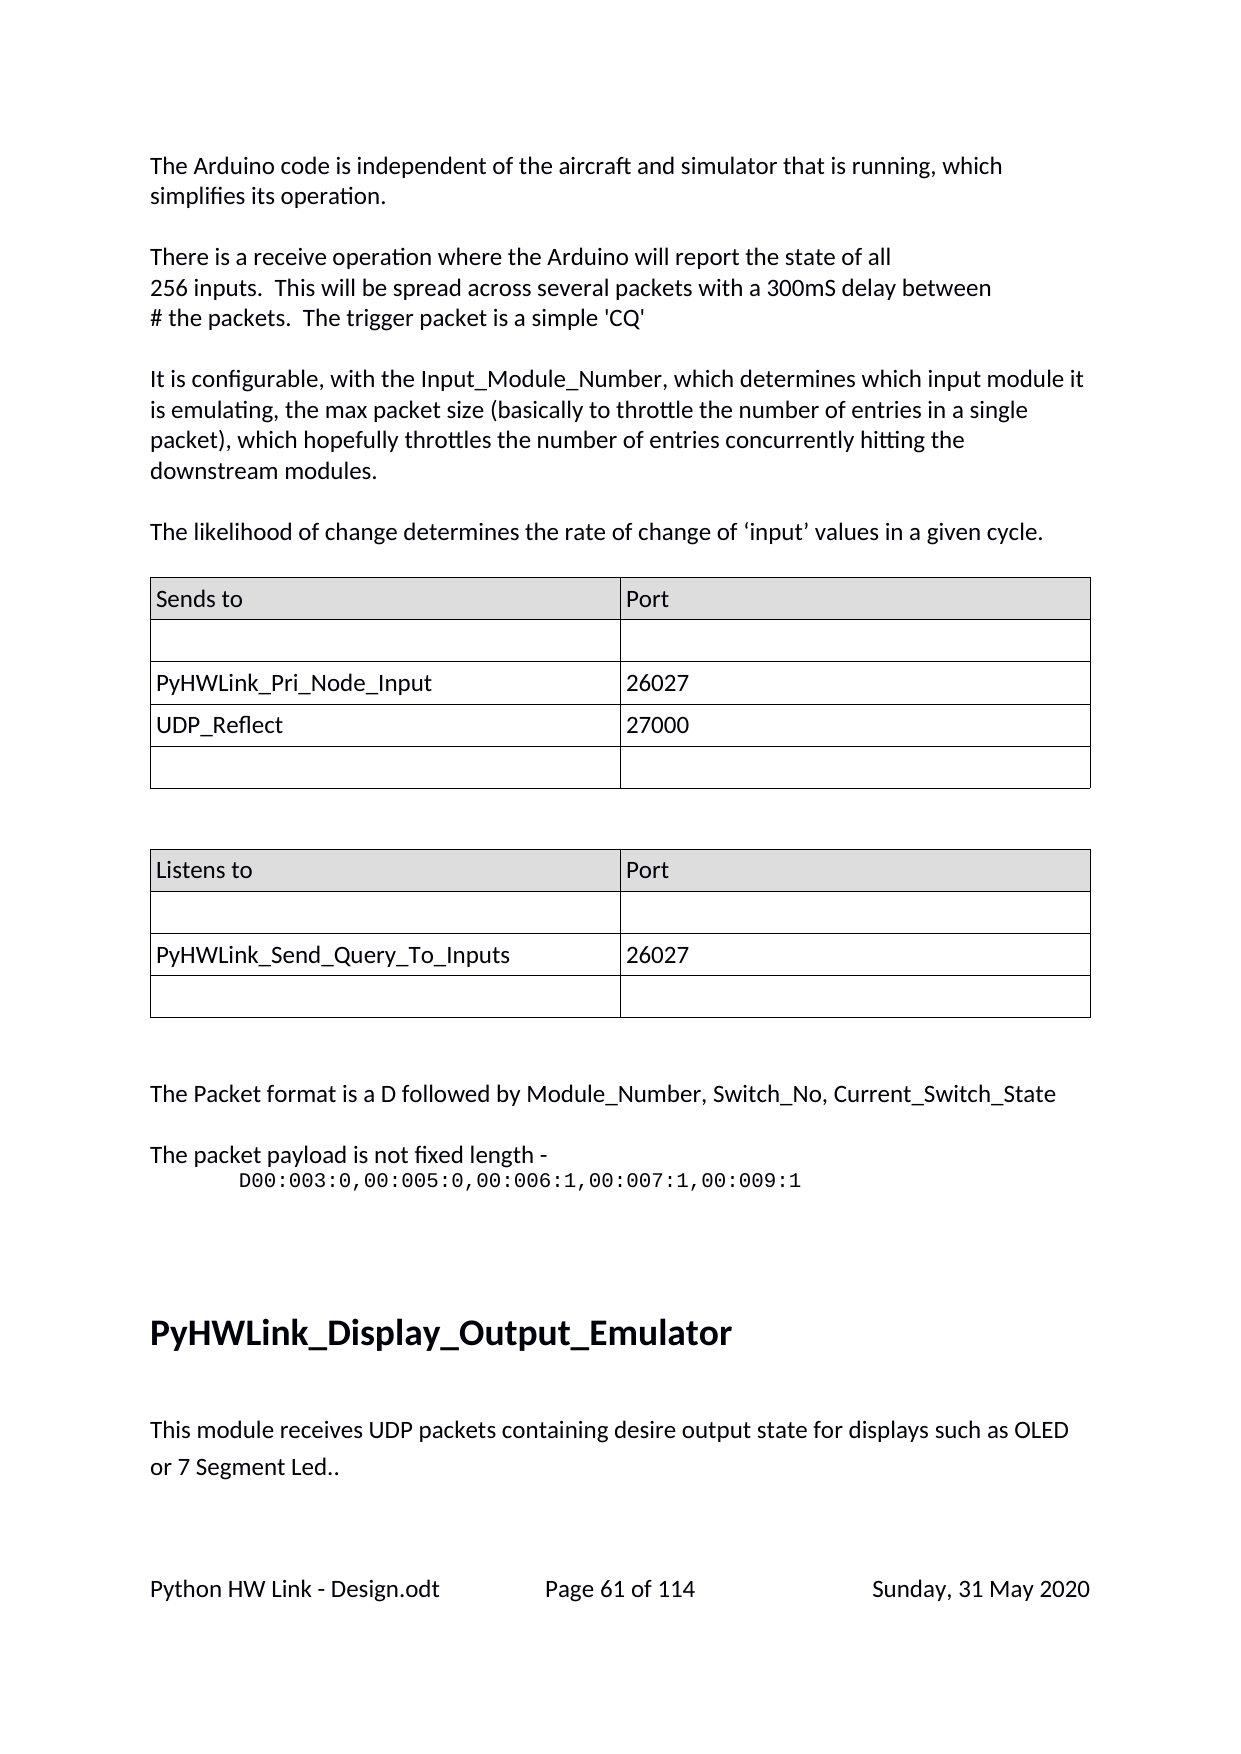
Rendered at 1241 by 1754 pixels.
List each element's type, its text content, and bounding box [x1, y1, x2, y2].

text The Arduino code is independent of the aircraft and simulator that is running, which simplifies its operation. [150, 150, 1090, 211]
table_cell PyHWLink_Pri_Node_Input [151, 662, 620, 703]
text The likelihood of change determines the rate of change of ‘input’ values in a given cycle. [150, 516, 1090, 547]
text D00:003:0,00:005:0,00:006:1,00:007:1,00:009:1 [150, 1170, 1090, 1193]
table_cell 26027 [621, 662, 1090, 703]
text # the packets. The trigger packet is a simple 'CQ' [150, 303, 1090, 333]
text This module receives UDP packets containing desire output state for displays such as OLED or 7 Segment Led.. [150, 1414, 1090, 1481]
table_cell [151, 620, 620, 661]
table_header Port [621, 578, 1090, 619]
table_cell [151, 892, 620, 933]
table_cell UDP_Reflect [151, 705, 620, 746]
table_header Sends to [151, 578, 620, 619]
table_cell [151, 747, 620, 788]
table_cell 26027 [621, 934, 1090, 975]
text It is configurable, with the Input_Module_Number, which determines which input module it is emulating, the max packet size (basically to throttle the number of entries in a single packet), which hopefully throttles the number of entries concurrently hitting the downstream modules. [150, 364, 1090, 486]
table_cell [621, 747, 1090, 788]
table_cell PyHWLink_Send_Query_To_Inputs [151, 934, 620, 975]
text There is a receive operation where the Arduino will report the state of all [150, 242, 1090, 272]
subtitle PyHWLink_Display_Output_Emulator [150, 1309, 1090, 1355]
table_cell 27000 [621, 705, 1090, 746]
text The Packet format is a D followed by Module_Number, Switch_No, Current_Switch_State [150, 1078, 1090, 1109]
table_cell [621, 620, 1090, 661]
table_header Port [621, 850, 1090, 891]
table_cell [621, 892, 1090, 933]
table_cell [621, 976, 1090, 1017]
table_cell [151, 976, 620, 1017]
text The packet payload is not fixed length - [150, 1139, 1090, 1170]
table_header Listens to [151, 850, 620, 891]
text 256 inputs. This will be spread across several packets with a 300mS delay between [150, 272, 1090, 303]
